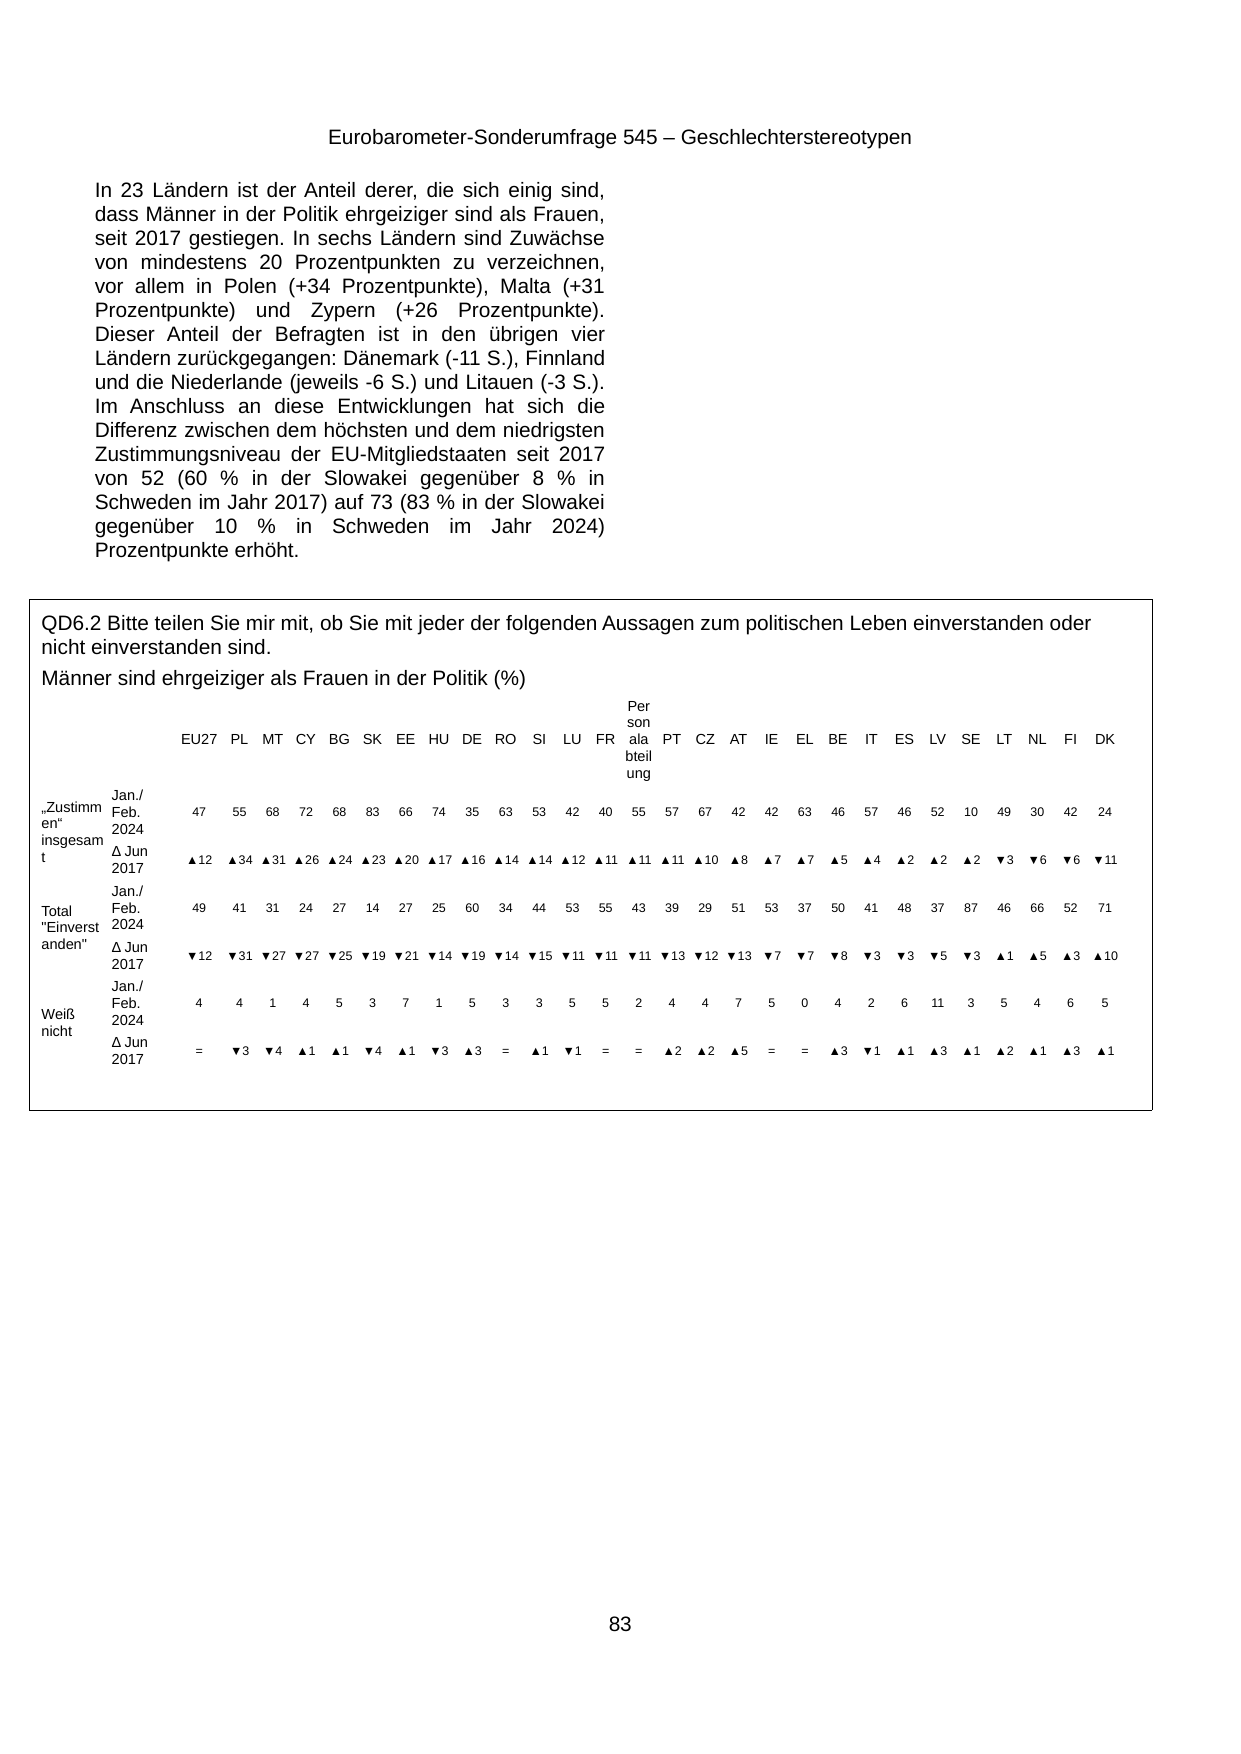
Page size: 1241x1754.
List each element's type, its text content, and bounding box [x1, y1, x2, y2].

table_cell ▲20 [389, 840, 422, 879]
table_cell ▼15 [523, 936, 556, 975]
table_cell SK [356, 694, 389, 784]
table_cell 41 [855, 880, 888, 936]
table_cell ▲24 [323, 840, 356, 879]
table_cell 51 [722, 880, 755, 936]
table_cell 49 [987, 784, 1021, 840]
table_cell ▲12 [556, 840, 589, 879]
table_cell PL [223, 694, 256, 784]
table_cell 57 [855, 784, 888, 840]
table_cell 44 [523, 880, 556, 936]
table_cell ▲2 [689, 1031, 722, 1071]
table_cell 4 [689, 975, 722, 1031]
table_cell = [788, 1031, 821, 1071]
table_cell ▼7 [755, 936, 788, 975]
table_cell 2 [622, 975, 655, 1031]
table_cell ▲14 [489, 840, 522, 879]
table_cell 46 [821, 784, 854, 840]
table_cell ▲31 [256, 840, 289, 879]
table_cell ▲1 [987, 936, 1021, 975]
table_cell IT [855, 694, 888, 784]
table_cell 1 [256, 975, 289, 1031]
table_cell 68 [256, 784, 289, 840]
table_cell ▲11 [655, 840, 688, 879]
table_cell [109, 694, 175, 784]
table_cell ▼12 [175, 936, 223, 975]
table_cell Personalabteilung [622, 694, 655, 784]
table_cell 57 [655, 784, 688, 840]
table_cell DE [455, 694, 489, 784]
table_cell 4 [655, 975, 688, 1031]
table_cell 42 [1054, 784, 1087, 840]
table_cell 27 [389, 880, 422, 936]
table_cell SI [523, 694, 556, 784]
table_cell 66 [389, 784, 422, 840]
table_cell EL [788, 694, 821, 784]
table_cell ▲5 [722, 1031, 755, 1071]
table_cell 7 [722, 975, 755, 1031]
table_cell „Zustimmen“ insgesamt [38, 784, 108, 879]
table_cell 41 [223, 880, 256, 936]
table_cell 48 [888, 880, 921, 936]
table_cell ▼3 [954, 936, 987, 975]
table_cell ▲1 [1021, 1031, 1054, 1071]
table_cell ▲2 [888, 840, 921, 879]
table_cell ▲2 [655, 1031, 688, 1071]
table_cell ▲2 [954, 840, 987, 879]
table_cell ▲10 [1087, 936, 1123, 975]
table_cell ▼11 [556, 936, 589, 975]
table_cell ▼6 [1054, 840, 1087, 879]
table_cell CZ [689, 694, 722, 784]
table_cell = [755, 1031, 788, 1071]
table_cell 63 [788, 784, 821, 840]
table_cell ▲3 [821, 1031, 854, 1071]
table_cell Jan./Feb. 2024 [109, 784, 175, 840]
table_cell ▼6 [1021, 840, 1054, 879]
table_cell ▲10 [689, 840, 722, 879]
table_cell ▲11 [622, 840, 655, 879]
table_cell ▲1 [323, 1031, 356, 1071]
table_cell ▼13 [655, 936, 688, 975]
table_cell 27 [323, 880, 356, 936]
table_cell 5 [455, 975, 489, 1031]
table_cell ▲7 [755, 840, 788, 879]
table_cell ▲5 [1021, 936, 1054, 975]
table_cell 53 [556, 880, 589, 936]
table_cell ▲3 [1054, 1031, 1087, 1071]
table_cell 31 [256, 880, 289, 936]
table_cell 67 [689, 784, 722, 840]
table_cell ▼11 [622, 936, 655, 975]
table_cell 53 [755, 880, 788, 936]
table_cell = [622, 1031, 655, 1071]
table_cell 10 [954, 784, 987, 840]
table_cell ▼4 [356, 1031, 389, 1071]
table_cell 55 [589, 880, 622, 936]
table_cell = [589, 1031, 622, 1071]
table_cell ▼7 [788, 936, 821, 975]
table_cell ▼3 [888, 936, 921, 975]
table_cell ▼11 [1087, 840, 1123, 879]
table_cell HU [422, 694, 455, 784]
table_cell ▼31 [223, 936, 256, 975]
table_cell 42 [755, 784, 788, 840]
table_cell Δ Jun 2017 [109, 840, 175, 879]
table_cell 42 [722, 784, 755, 840]
table_cell ▲26 [289, 840, 322, 879]
table_cell ▲1 [523, 1031, 556, 1071]
table_cell 4 [289, 975, 322, 1031]
table_cell 5 [589, 975, 622, 1031]
table_cell 1 [422, 975, 455, 1031]
table_cell 37 [788, 880, 821, 936]
table_cell EE [389, 694, 422, 784]
text In 23 Ländern ist der Anteil derer, die sich einig sind, dass Männer in der Politik ehrgeiziger sind als Frauen, seit 2017 gestiegen. In sechs Ländern sind Zuwächse von mindestens 20 Prozentpunkten zu verzeichnen, vor allem in Polen (+34 Prozentpunkte), Malta (+31 Prozentpunkte) und Zypern (+26 Prozentpunkte). Dieser Anteil der Befragten ist in den übrigen vier Ländern zurückgegangen: Dänemark (-11 S.), Finnland und die Niederlande (jeweils -6 S.) und Litauen (-3 S.). Im Anschluss an diese Entwicklungen hat sich die Differenz zwischen dem höchsten und dem niedrigsten Zustimmungsniveau der EU-Mitgliedstaaten seit 2017 von 52 (60 % in der Slowakei gegenüber 8 % in Schweden im Jahr 2017) auf 73 (83 % in der Slowakei gegenüber 10 % in Schweden im Jahr 2024) Prozentpunkte erhöht. [94, 178, 605, 561]
table_cell ▲4 [855, 840, 888, 879]
table_cell IE [755, 694, 788, 784]
table_cell ▲3 [921, 1031, 954, 1071]
table_cell NL [1021, 694, 1054, 784]
table_cell = [489, 1031, 522, 1071]
table_cell 5 [755, 975, 788, 1031]
table_cell ▲5 [821, 840, 854, 879]
table_cell [38, 694, 108, 784]
table_cell 52 [1054, 880, 1087, 936]
table_cell 34 [489, 880, 522, 936]
table_cell 39 [655, 880, 688, 936]
table_cell ▼27 [256, 936, 289, 975]
table_cell 60 [455, 880, 489, 936]
table_cell FR [589, 694, 622, 784]
table_cell Jan./Feb. 2024 [109, 975, 175, 1031]
table_cell 3 [356, 975, 389, 1031]
table_cell 46 [987, 880, 1021, 936]
table_cell 87 [954, 880, 987, 936]
table_cell ▼1 [556, 1031, 589, 1071]
table_cell 6 [888, 975, 921, 1031]
table_cell 68 [323, 784, 356, 840]
table_cell ▼27 [289, 936, 322, 975]
table_cell ▲34 [223, 840, 256, 879]
table_cell BE [821, 694, 854, 784]
table_cell ▲11 [589, 840, 622, 879]
table_cell ▲3 [455, 1031, 489, 1071]
table_cell EU27 [175, 694, 223, 784]
table_cell 5 [556, 975, 589, 1031]
table_cell = [175, 1031, 223, 1071]
table_cell 40 [589, 784, 622, 840]
table_cell 3 [954, 975, 987, 1031]
table_cell 6 [1054, 975, 1087, 1031]
table_cell SE [954, 694, 987, 784]
table_cell 49 [175, 880, 223, 936]
table_cell ▲2 [921, 840, 954, 879]
table_cell ▲7 [788, 840, 821, 879]
table_cell 66 [1021, 880, 1054, 936]
table_cell MT [256, 694, 289, 784]
table_cell FI [1054, 694, 1087, 784]
table_cell 63 [489, 784, 522, 840]
table_cell ▼19 [356, 936, 389, 975]
table_cell 46 [888, 784, 921, 840]
table_cell 4 [1021, 975, 1054, 1031]
table_cell ES [888, 694, 921, 784]
table_cell 14 [356, 880, 389, 936]
table_cell 53 [523, 784, 556, 840]
table_cell LU [556, 694, 589, 784]
table_cell ▲1 [1087, 1031, 1123, 1071]
table_cell 4 [223, 975, 256, 1031]
table_cell 72 [289, 784, 322, 840]
table_cell ▼14 [489, 936, 522, 975]
table_cell 5 [323, 975, 356, 1031]
table_cell ▼21 [389, 936, 422, 975]
table_cell 55 [223, 784, 256, 840]
table_cell ▲3 [1054, 936, 1087, 975]
table_cell 5 [987, 975, 1021, 1031]
table_cell ▲17 [422, 840, 455, 879]
table_cell ▲1 [954, 1031, 987, 1071]
table_cell 25 [422, 880, 455, 936]
table_cell ▲14 [523, 840, 556, 879]
table_cell ▼19 [455, 936, 489, 975]
table_cell DK [1087, 694, 1123, 784]
table_cell PT [655, 694, 688, 784]
table_cell ▼11 [589, 936, 622, 975]
table_cell 7 [389, 975, 422, 1031]
table_cell AT [722, 694, 755, 784]
table_cell ▼13 [722, 936, 755, 975]
table_cell ▼12 [689, 936, 722, 975]
table_cell LV [921, 694, 954, 784]
table_cell ▼25 [323, 936, 356, 975]
table_cell 42 [556, 784, 589, 840]
table_cell 30 [1021, 784, 1054, 840]
table_cell ▲1 [389, 1031, 422, 1071]
table_cell Jan./Feb. 2024 [109, 880, 175, 936]
table_cell 35 [455, 784, 489, 840]
table_cell ▲16 [455, 840, 489, 879]
table_cell 0 [788, 975, 821, 1031]
table_cell 55 [622, 784, 655, 840]
table_cell ▼3 [855, 936, 888, 975]
table_cell 71 [1087, 880, 1123, 936]
table_cell ▼5 [921, 936, 954, 975]
table_cell ▼8 [821, 936, 854, 975]
table_cell 37 [921, 880, 954, 936]
table_cell Männer sind ehrgeiziger als Frauen in der Politik (%) [38, 662, 1123, 694]
table_cell 2 [855, 975, 888, 1031]
table_cell ▲23 [356, 840, 389, 879]
table_cell ▼3 [422, 1031, 455, 1071]
table_cell 4 [821, 975, 854, 1031]
table_cell 5 [1087, 975, 1123, 1031]
table_cell ▼3 [987, 840, 1021, 879]
table_header QD6.2 Bitte teilen Sie mir mit, ob Sie mit jeder der folgenden Aussagen zum politischen Leben einverstanden oder nicht einverstanden sind. [38, 608, 1123, 662]
table_cell 11 [921, 975, 954, 1031]
table_cell ▲8 [722, 840, 755, 879]
table_cell ▼14 [422, 936, 455, 975]
table_cell CY [289, 694, 322, 784]
table_cell 83 [356, 784, 389, 840]
table_cell 29 [689, 880, 722, 936]
table_cell ▼4 [256, 1031, 289, 1071]
table_cell 3 [489, 975, 522, 1031]
table_cell 74 [422, 784, 455, 840]
table_cell ▼1 [855, 1031, 888, 1071]
table_cell ▲1 [289, 1031, 322, 1071]
table_cell 52 [921, 784, 954, 840]
table_cell ▲2 [987, 1031, 1021, 1071]
table_cell ▲1 [888, 1031, 921, 1071]
table_cell 43 [622, 880, 655, 936]
table_cell 3 [523, 975, 556, 1031]
table_cell 47 [175, 784, 223, 840]
table_cell Δ Jun 2017 [109, 1031, 175, 1071]
table_cell Weiß nicht [38, 975, 108, 1071]
table_cell LT [987, 694, 1021, 784]
table_cell Δ Jun 2017 [109, 936, 175, 975]
table_cell 4 [175, 975, 223, 1031]
table_cell ▼3 [223, 1031, 256, 1071]
table_cell 24 [289, 880, 322, 936]
table_cell Total "Einverstanden" [38, 880, 108, 975]
table_cell ▲12 [175, 840, 223, 879]
table_cell RO [489, 694, 522, 784]
table_cell BG [323, 694, 356, 784]
table_cell 50 [821, 880, 854, 936]
table_cell 24 [1087, 784, 1123, 840]
